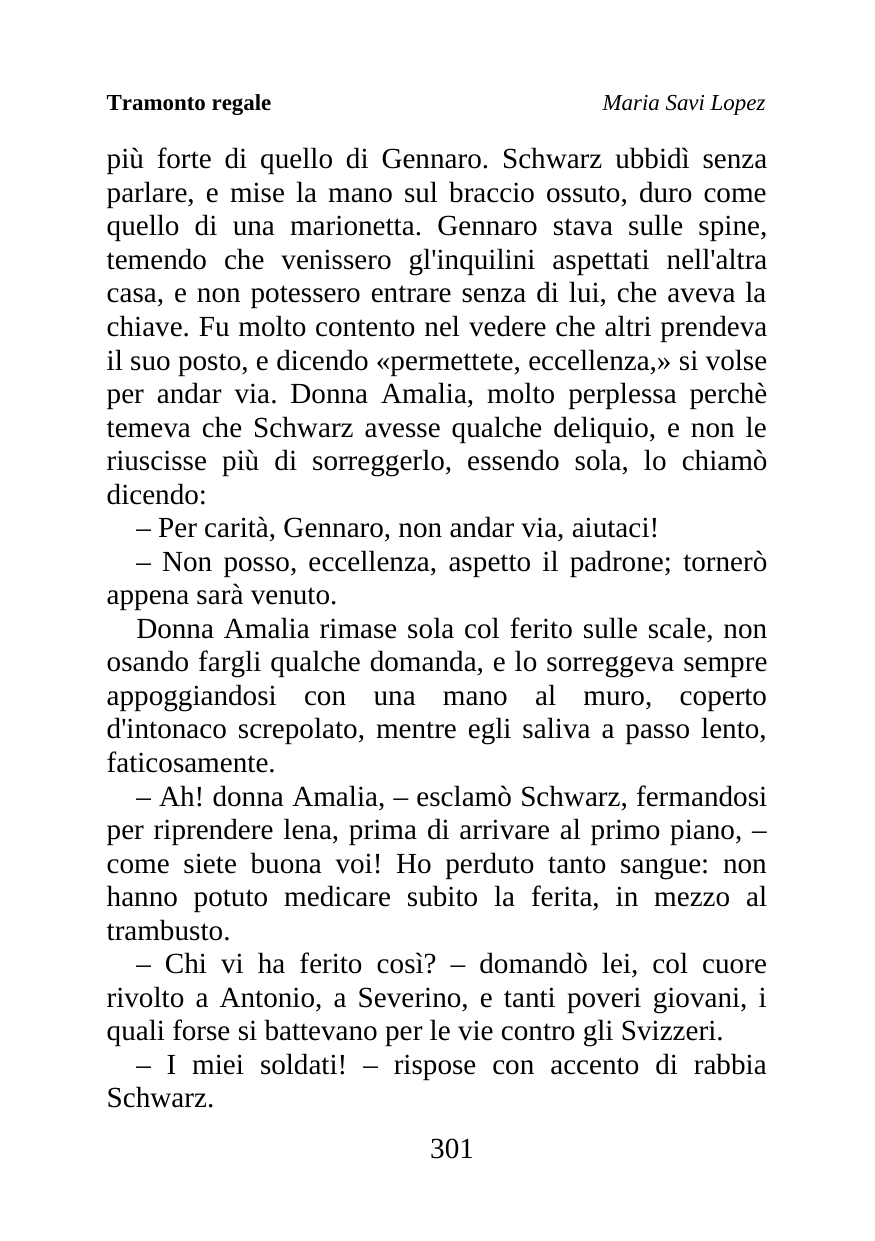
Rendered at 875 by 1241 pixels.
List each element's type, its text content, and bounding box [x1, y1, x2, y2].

text Donna Amalia rimase sola col ferito sulle scale, non osando fargli qualche domanda, e lo sorreggeva sempre appoggiandosi con una mano al muro, coperto d'intonaco screpolato, mentre egli saliva a passo lento, faticosamente. [106, 611, 768, 779]
text – Chi vi ha ferito così? – domandò lei, col cuore rivolto a Antonio, a Severino, e tanti poveri giovani, i quali forse si battevano per le vie contro gli Svizzeri. [106, 946, 768, 1047]
text più forte di quello di Gennaro. Schwarz ubbidì senza parlare, e mise la mano sul braccio ossuto, duro come quello di una marionetta. Gennaro stava sulle spine, temendo che venissero gl'inquilini aspettati nell'altra casa, e non potessero entrare senza di lui, che aveva la chiave. Fu molto contento nel vedere che altri prendeva il suo posto, e dicendo «permettete, eccellenza,» si volse per andar via. Donna Amalia, molto perplessa perchè temeva che Schwarz avesse qualche deliquio, e non le riuscisse più di sorreggerlo, essendo sola, lo chiamò dicendo: [106, 141, 768, 510]
text – Ah! donna Amalia, – esclamò Schwarz, fermandosi per riprendere lena, prima di arrivare al primo piano, – come siete buona voi! Ho perduto tanto sangue: non hanno potuto medicare subito la ferita, in mezzo al trambusto. [106, 779, 768, 946]
text – Per carità, Gennaro, non andar via, aiutaci! [106, 510, 768, 544]
text – I miei soldati! – rispose con accento di rabbia Schwarz. [106, 1047, 768, 1114]
text – Non posso, eccellenza, aspetto il padrone; tornerò appena sarà venuto. [106, 544, 768, 611]
